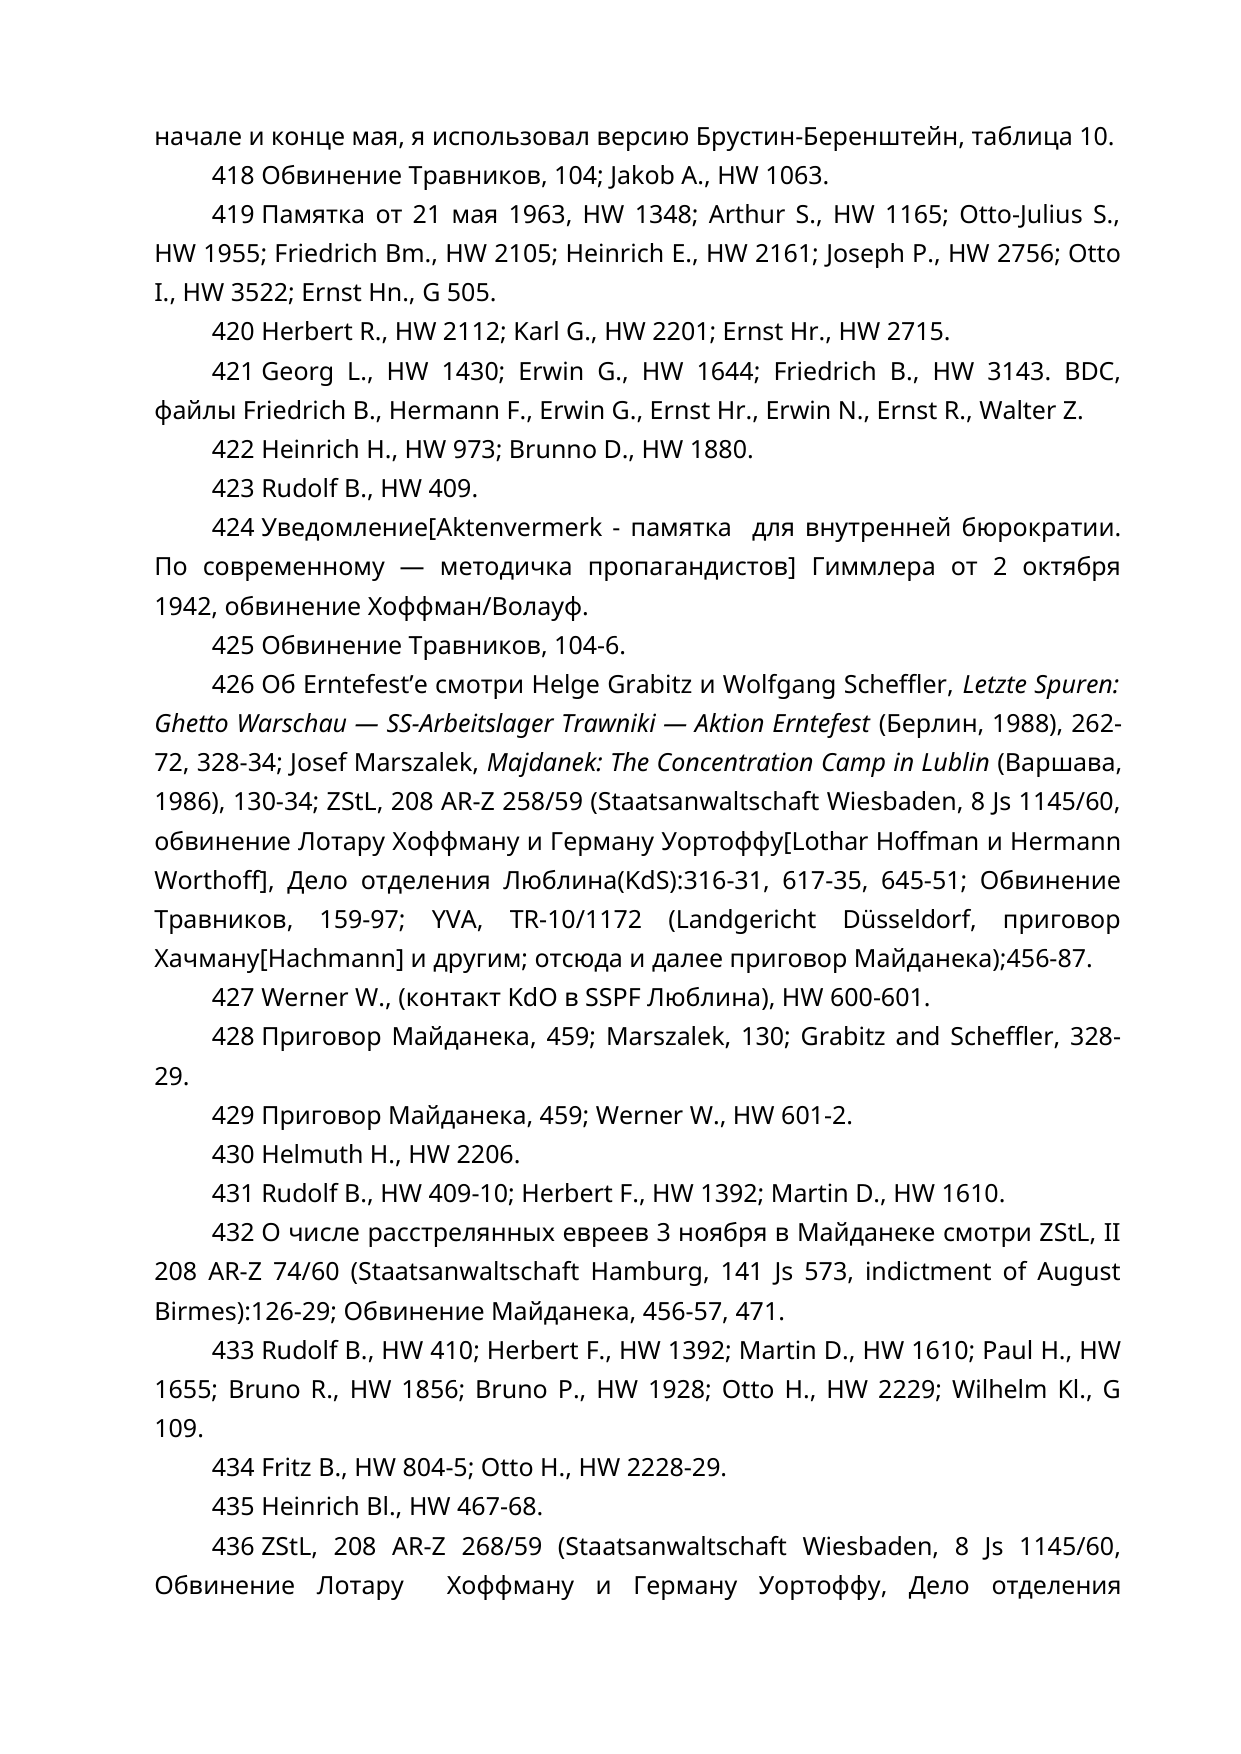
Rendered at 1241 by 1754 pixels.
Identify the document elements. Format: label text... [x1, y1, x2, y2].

text Heinrich H., HW 973; Brunno D., HW 1880. [118, 431, 1122, 466]
text Helmuth H., HW 2206. [118, 1136, 1122, 1171]
text Приговор Майданека, 459; Marszalek, 130; Grabitz and Scheffler, 328-29. [118, 1019, 1122, 1092]
text Werner W., (контакт KdO в SSPF Люблина), HW 600-601. [118, 980, 1122, 1014]
text Об Erntefest’е смотри Helge Grabitz и Wolfgang Scheffler, Letzte Spuren: Ghetto Warschau — SS-Arbeitslager Trawniki — Aktion Erntefest (Берлин, 1988), 262-72, 328-34; Josef Marszalek, Majdanek: The Concentration Camp in Lublin (Варшава, 1986), 130-34; ZStL, 208 AR-Z 258/59 (Staatsanwaltschaft Wiesbaden, 8 Js 1145/60, обвинение Лотару Хоффману и Герману Уортоффу[Lothar Hoffman и Hermann Worthoff], Дело отделения Люблина(KdS):316-31, 617-35, 645-51; Обвинение Травников, 159-97; YVA, TR-10/1172 (Landgericht Düsseldorf, приговор Хачману[Hachmann] и другим; отсюда и далее приговор Майданека);456-87. [118, 666, 1122, 975]
text Уведомление[Aktenvermerk - памятка для внутренней бюрократии. По современному — методичка пропагандистов] Гиммлера от 2 октября 1942, обвинение Хоффман/Волауф. [118, 510, 1122, 622]
text Georg L., HW 1430; Erwin G., HW 1644; Friedrich B., HW 3143. BDC, файлы Friedrich B., Hermann F., Erwin G., Ernst Hr., Erwin N., Ernst R., Walter Z. [118, 353, 1122, 426]
text Rudolf B., HW 409-10; Herbert F., HW 1392; Martin D., HW 1610. [118, 1176, 1122, 1210]
text Приговор Майданека, 459; Werner W., HW 601-2. [118, 1097, 1122, 1131]
text Обвинение Травников, 104-6. [118, 627, 1122, 661]
text начале и конце мая, я использовал версию Брустин-Беренштейн, таблица 10. [118, 118, 1122, 152]
text Rudolf B., HW 409. [118, 471, 1122, 505]
text Fritz B., HW 804-5; Otto H., HW 2228-29. [118, 1450, 1122, 1484]
text Rudolf B., HW 410; Herbert F., HW 1392; Martin D., HW 1610; Paul H., HW 1655; Bruno R., HW 1856; Bruno P., HW 1928; Otto H., HW 2229; Wilhelm Kl., G 109. [118, 1332, 1122, 1445]
text Herbert R., HW 2112; Karl G., HW 2201; Ernst Hr., HW 2715. [118, 314, 1122, 348]
text О числе расстрелянных евреев 3 ноября в Майданеке смотри ZStL, II 208 AR-Z 74/60 (Staatsanwaltschaft Hamburg, 141 Js 573, indictment of August Birmes):126-29; Обвинение Майданека, 456-57, 471. [118, 1215, 1122, 1327]
text Heinrich Bl., HW 467-68. [118, 1489, 1122, 1523]
text Обвинение Травников, 104; Jakob A., HW 1063. [118, 157, 1122, 191]
text Памятка от 21 мая 1963, HW 1348; Arthur S., HW 1165; Otto-Julius S., HW 1955; Friedrich Bm., HW 2105; Heinrich E., HW 2161; Joseph P., HW 2756; Otto I., HW 3522; Ernst Hn., G 505. [118, 196, 1122, 309]
text ZStL, 208 AR-Z 268/59 (Staatsanwaltschaft Wiesbaden, 8 Js 1145/60, Обвинение Лотару Хоффману и Герману Уортоффу, Дело отделения [118, 1528, 1122, 1601]
